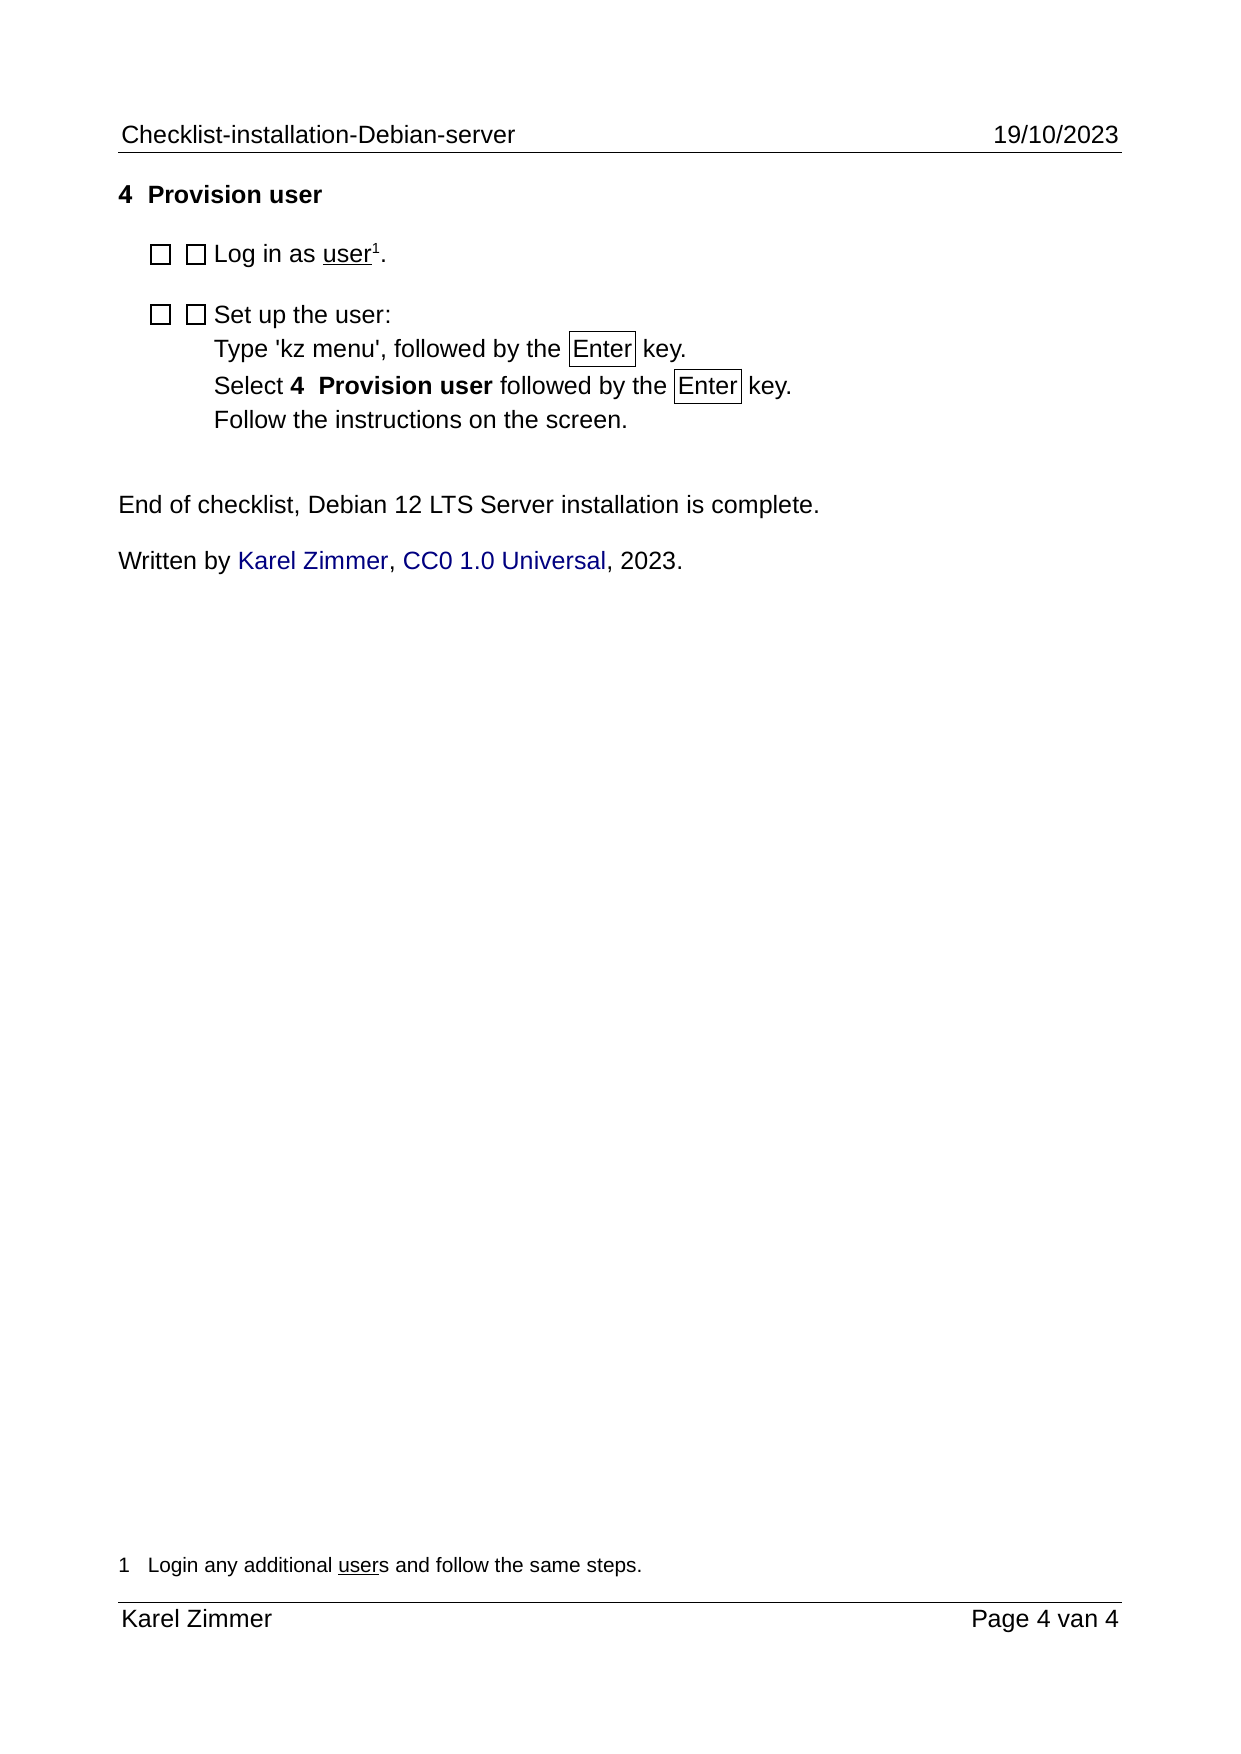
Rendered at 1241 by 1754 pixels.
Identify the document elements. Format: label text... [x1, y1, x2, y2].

text End of checklist, Debian 12 LTS Server installation is complete. [118, 491, 1122, 519]
table_cell [177, 269, 213, 300]
table_header Log in as USER. [213, 239, 1122, 269]
table_cell [177, 405, 213, 435]
table_cell Set up the user: [213, 300, 1122, 330]
table_cell [213, 269, 1122, 300]
table_header [118, 239, 142, 269]
text Written by Karel Zimmer, CC0 1.0 Universal, 2023. [118, 547, 1122, 575]
table_cell [118, 368, 142, 405]
list Provision user [118, 177, 1122, 211]
table_header [142, 239, 177, 269]
table_header [177, 239, 213, 269]
table_cell [142, 330, 177, 367]
table_cell [177, 330, 213, 367]
table_cell [142, 405, 177, 435]
table_cell Select 4 Provision user followed by the Enter key. [213, 368, 1122, 405]
table_cell [177, 368, 213, 405]
table_cell [142, 269, 177, 300]
table_cell [118, 300, 142, 330]
table_cell [142, 368, 177, 405]
table_cell Follow the instructions on the screen. [213, 405, 1122, 435]
table_cell [118, 269, 142, 300]
table_cell Type 'kz menu', followed by the Enter key. [213, 330, 1122, 367]
table_cell [118, 330, 142, 367]
table_cell [142, 300, 177, 330]
table_cell [177, 300, 213, 330]
table_cell [118, 405, 142, 435]
